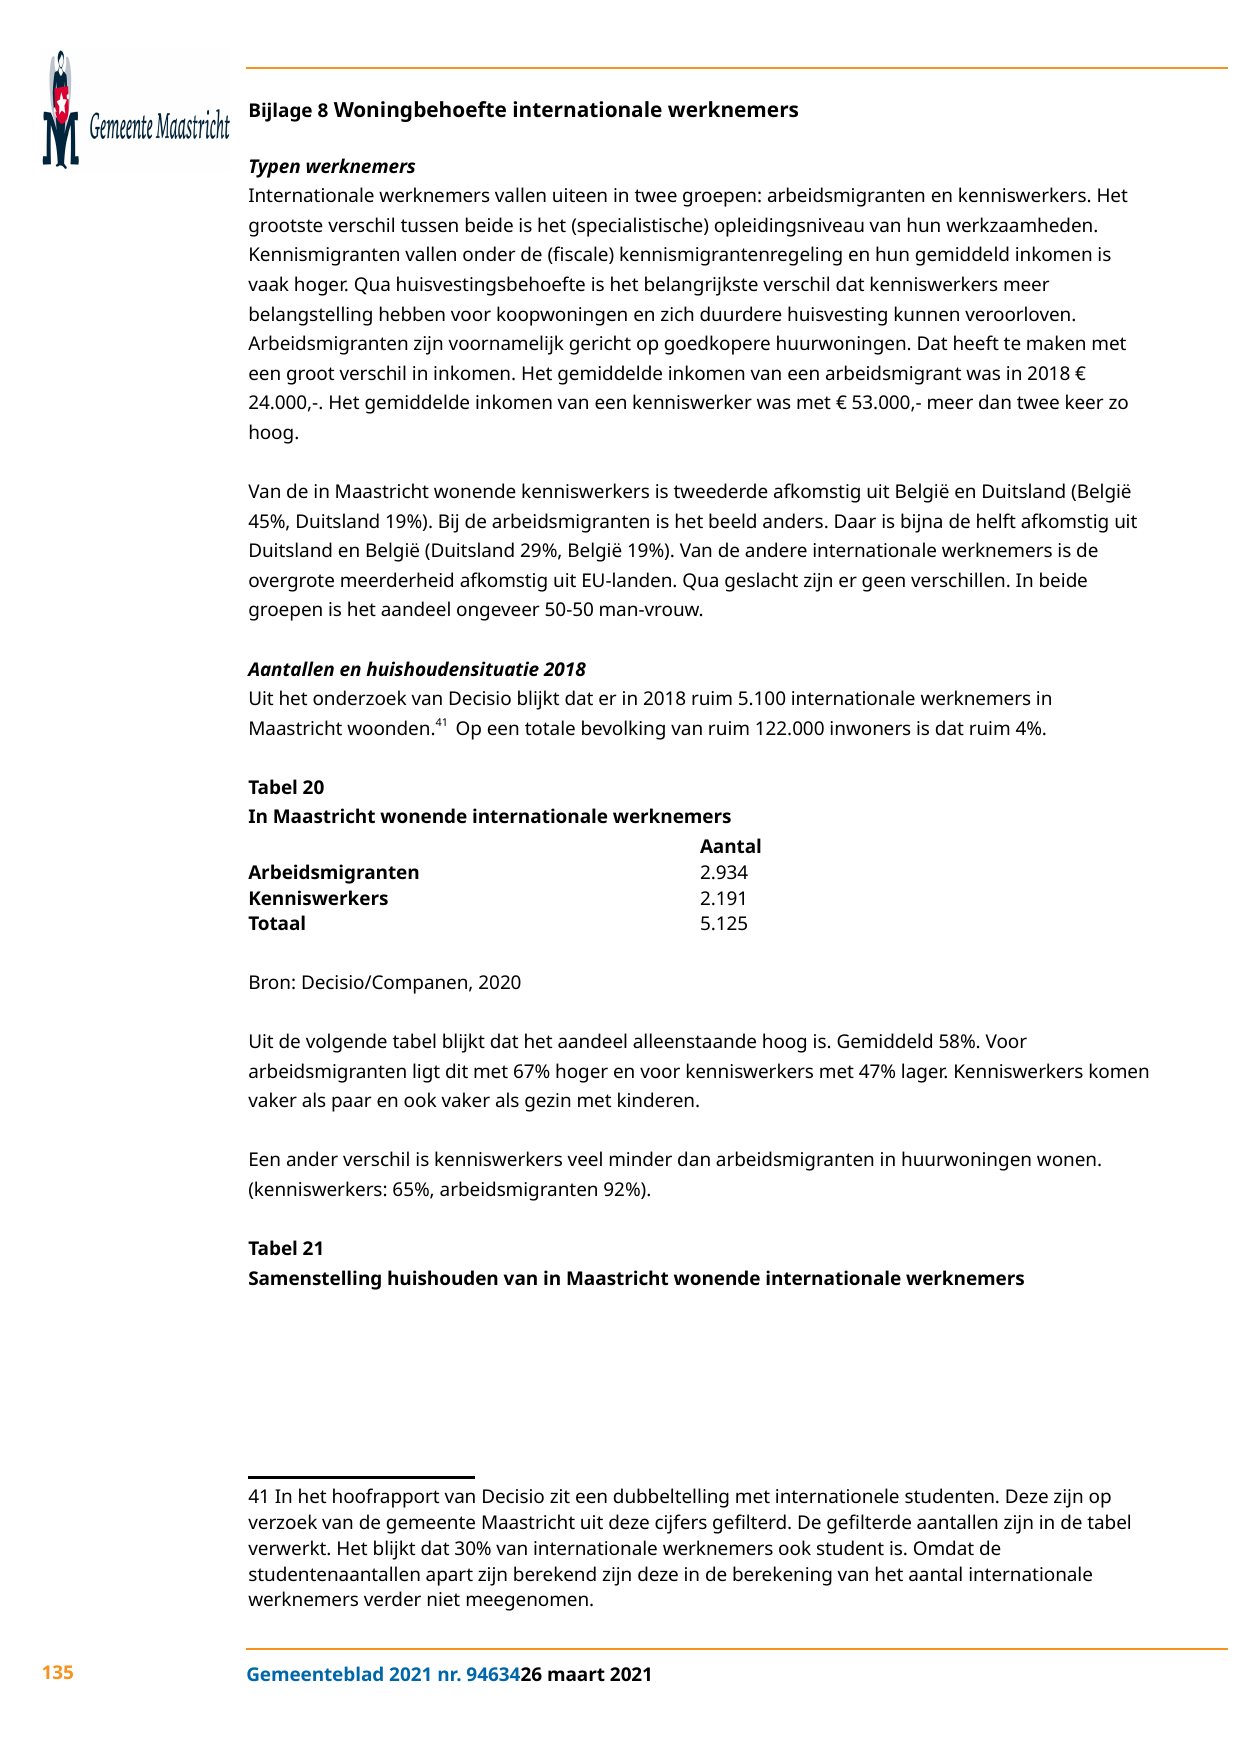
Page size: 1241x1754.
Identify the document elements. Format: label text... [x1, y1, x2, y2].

text Tabel 21 [248, 1235, 1152, 1261]
text Aantallen en huishoudensituatie 2018 [248, 656, 1152, 682]
text Van de in Maastricht wonende kenniswerkers is tweederde afkomstig uit België en Duitsland (België 45%, Duitsland 19%). Bij de arbeidsmigranten is het beeld anders. Daar is bijna de helft afkomstig uit Duitsland en België (Duitsland 29%, België 19%). Van de andere internationale werknemers is de overgrote meerderheid afkomstig uit EU-landen. Qua geslacht zijn er geen verschillen. In beide groepen is het aandeel ongeveer 50-50 man-vrouw. [248, 478, 1152, 622]
table_cell 2.934 [700, 859, 1152, 885]
text Uit de volgende tabel blijkt dat het aandeel alleenstaande hoog is. Gemiddeld 58%. Voor arbeidsmigranten ligt dit met 67% hoger en voor kenniswerkers met 47% lager. Kenniswerkers komen vaker als paar en ook vaker als gezin met kinderen. [248, 1028, 1152, 1113]
table_cell 2.191 [700, 885, 1152, 911]
table_cell Kenniswerkers [248, 885, 700, 911]
text Tabel 20 [248, 774, 1152, 800]
table_cell 5.125 [700, 911, 1152, 936]
text In Maastricht wonende internationale werknemers [248, 804, 1152, 829]
text Typen werknemers [248, 153, 1152, 179]
text Uit het onderzoek van Decisio blijkt dat er in 2018 ruim 5.100 internationale werknemers in Maastricht woonden. Op een totale bevolking van ruim 122.000 inwoners is dat ruim 4%. [248, 685, 1152, 741]
text Een ander verschil is kenniswerkers veel minder dan arbeidsmigranten in huurwoningen wonen. (kenniswerkers: 65%, arbeidsmigranten 92%). [248, 1147, 1152, 1202]
text Samenstelling huishouden van in Maastricht wonende internationale werknemers [248, 1265, 1152, 1291]
text Bron: Decisio/Companen, 2020 [248, 969, 1152, 995]
picture [41, 47, 231, 172]
table_cell Totaal [248, 911, 700, 936]
table_cell Arbeidsmigranten [248, 859, 700, 885]
table_header Aantal [700, 834, 1152, 859]
table_header [248, 834, 700, 859]
text Internationale werknemers vallen uiteen in twee groepen: arbeidsmigranten en kenniswerkers. Het grootste verschil tussen beide is het (specialistische) opleidingsniveau van hun werkzaamheden. Kennismigranten vallen onder de (fiscale) kennismigrantenregeling en hun gemiddeld inkomen is vaak hoger. Qua huisvestingsbehoefte is het belangrijkste verschil dat kenniswerkers meer belangstelling hebben voor koopwoningen en zich duurdere huisvesting kunnen veroorloven. Arbeidsmigranten zijn voornamelijk gericht op goedkopere huurwoningen. Dat heeft te maken met een groot verschil in inkomen. Het gemiddelde inkomen van een arbeidsmigrant was in 2018 € 24.000,-. Het gemiddelde inkomen van een kenniswerker was met € 53.000,- meer dan twee keer zo hoog. [248, 182, 1152, 445]
text In het hoofrapport van Decisio zit een dubbeltelling met internationele studenten. Deze zijn op verzoek van de gemeente Maastricht uit deze cijfers gefilterd. De gefilterde aantallen zijn in de tabel verwerkt. Het blijkt dat 30% van internationale werknemers ook student is. Omdat de studentenaantallen apart zijn berekend zijn deze in de berekening van het aantal internationale werknemers verder niet meegenomen. [248, 1483, 1152, 1612]
text Bijlage 8 Woningbehoefte internationale werknemers [248, 95, 1152, 123]
